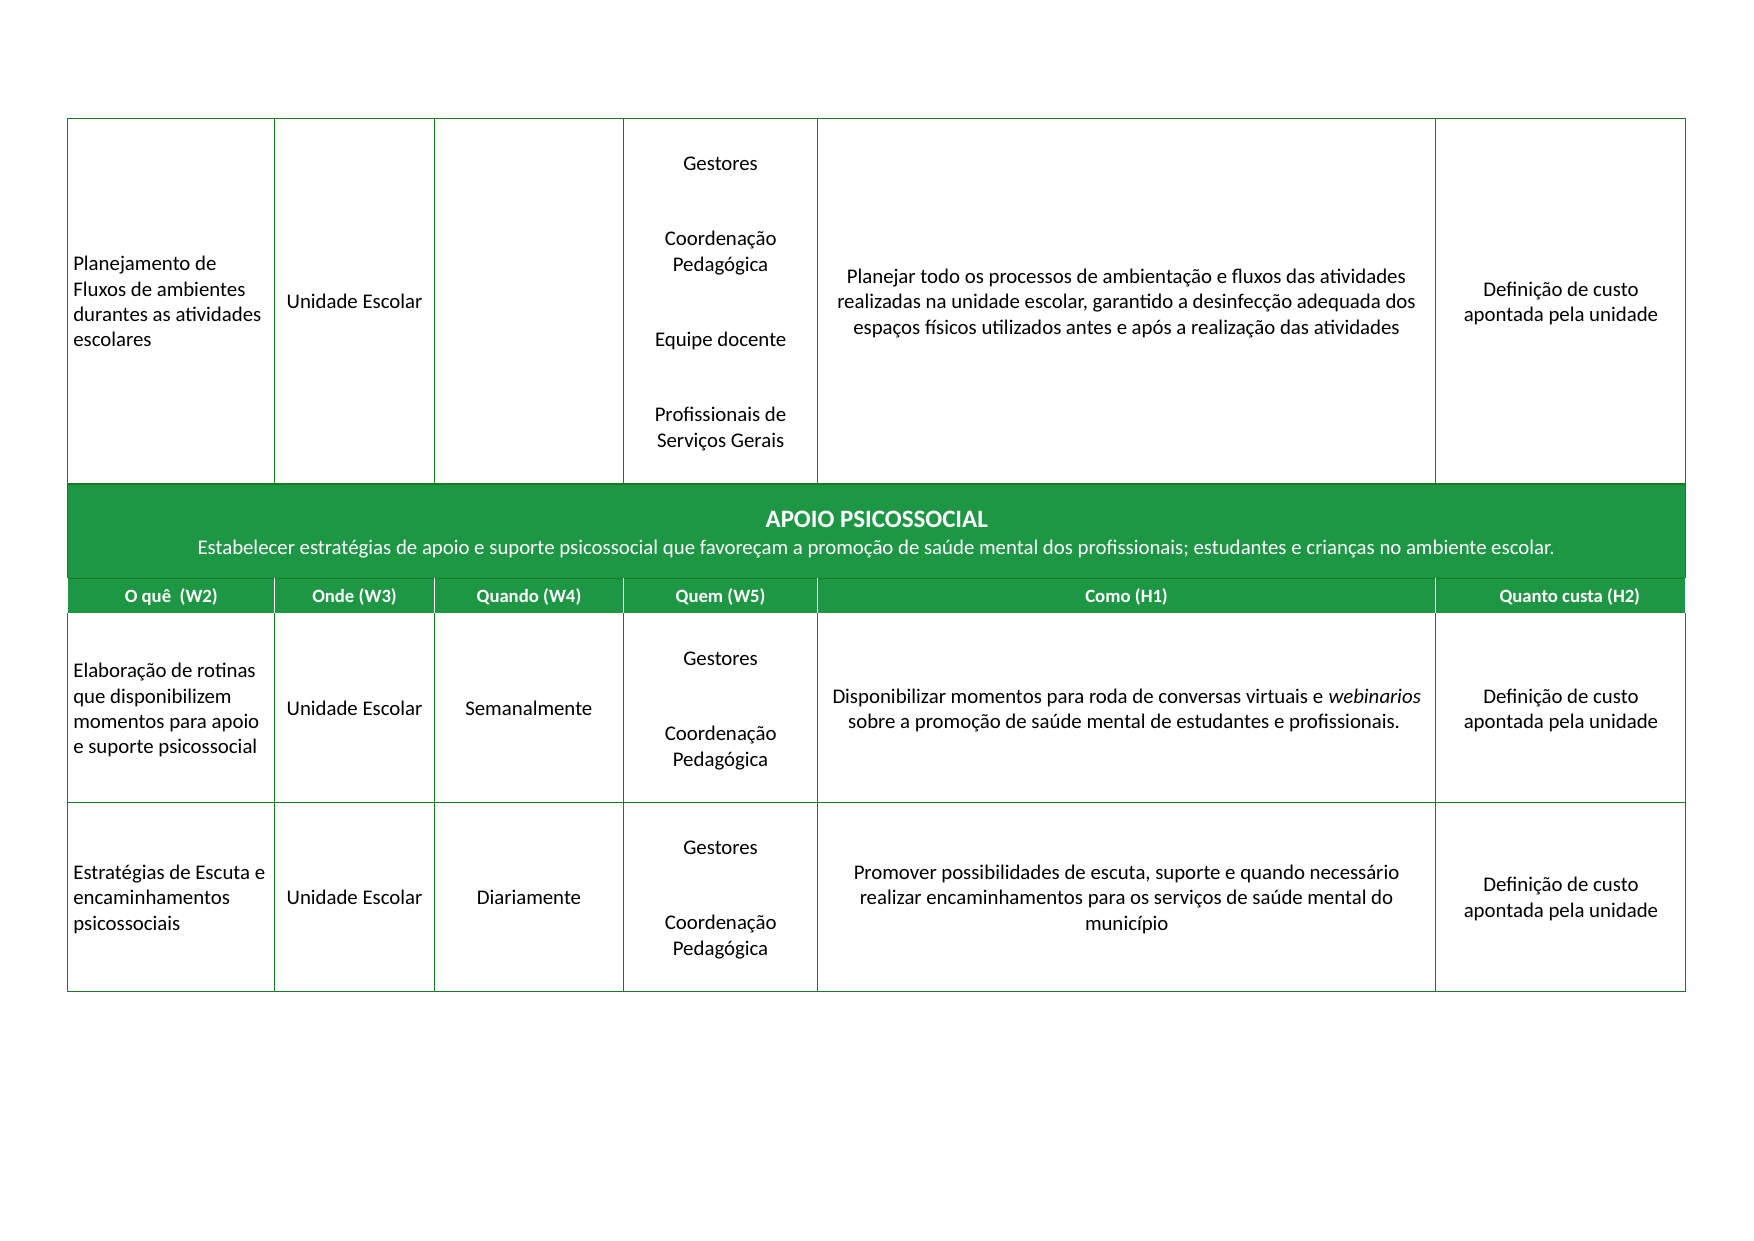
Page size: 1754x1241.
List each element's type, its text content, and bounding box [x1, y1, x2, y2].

table_cell Definição de custo apontada pela unidade [1436, 803, 1685, 991]
table_cell Elaboração de rotinas que disponibilizem momentos para apoio e suporte psicossocial [68, 614, 274, 802]
table_cell Quem (W5) [624, 579, 817, 613]
table_cell Onde (W3) [275, 579, 434, 613]
table_cell Unidade Escolar [275, 119, 434, 483]
table_cell Quando (W4) [435, 579, 623, 613]
table_cell Definição de custo apontada pela unidade [1436, 614, 1685, 802]
table_cell Quanto custa (H2) [1436, 579, 1685, 613]
table_cell Disponibilizar momentos para roda de conversas virtuais e webinarios sobre a promoção de saúde mental de estudantes e profissionais. [818, 614, 1435, 802]
table_cell Promover possibilidades de escuta, suporte e quando necessário realizar encaminhamentos para os serviços de saúde mental do município [818, 803, 1435, 991]
table_cell Estratégias de Escuta e encaminhamentos psicossociais [68, 803, 274, 991]
table_cell O quê (W2) [68, 579, 274, 613]
table_cell Gestores Coordenação Pedagógica [624, 614, 817, 802]
table_cell Como (H1) [818, 579, 1435, 613]
table_cell Planejamento de Fluxos de ambientes durantes as atividades escolares [68, 119, 274, 483]
table_cell Definição de custo apontada pela unidade [1436, 119, 1685, 483]
table_cell Gestores Coordenação Pedagógica [624, 803, 817, 991]
table_cell Planejar todo os processos de ambientação e fluxos das atividades realizadas na unidade escolar, garantido a desinfecção adequada dos espaços físicos utilizados antes e após a realização das atividades [818, 119, 1435, 483]
table_cell Diariamente [435, 803, 623, 991]
table_cell Unidade Escolar [275, 803, 434, 991]
table_cell Unidade Escolar [275, 614, 434, 802]
table_cell [435, 119, 623, 483]
table_cell Semanalmente [435, 614, 623, 802]
table_header APOIO PSICOSSOCIAL Estabelecer estratégias de apoio e suporte psicossocial que favoreçam a promoção de saúde mental dos profissionais; estudantes e crianças no ambiente escolar. [68, 485, 1685, 578]
table_cell Gestores Coordenação Pedagógica Equipe docente Profissionais de Serviços Gerais [624, 119, 817, 483]
